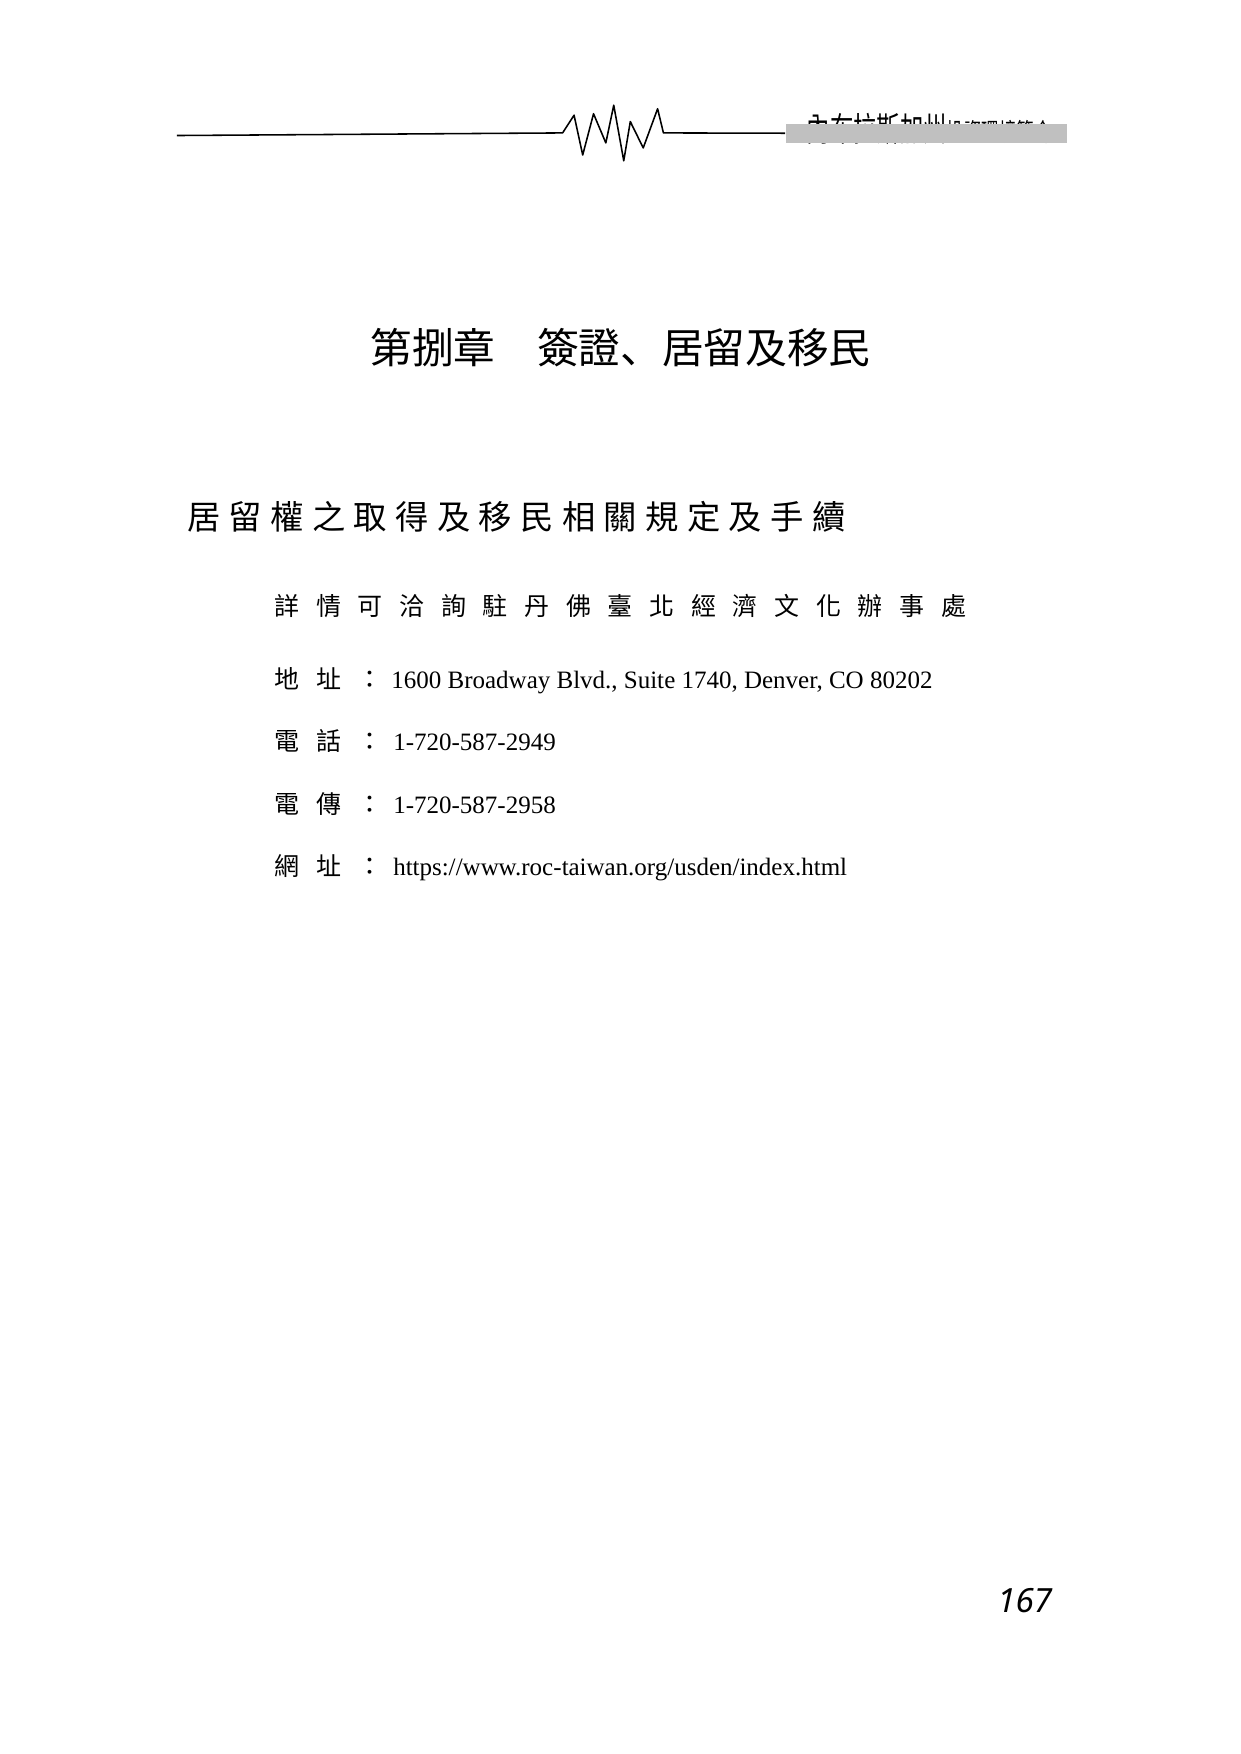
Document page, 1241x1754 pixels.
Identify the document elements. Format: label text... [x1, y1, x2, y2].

text 地址：1600 Broadway Blvd., Suite 1740, Denver, CO 80202 [183, 625, 1058, 688]
text 居留權之取得及移民相關規定及手續 [183, 473, 1058, 536]
text 電話：1-720-587-2949 [183, 688, 1058, 750]
text 電傳：1-720-587-2958 [183, 750, 1058, 813]
text 網址：https://www.roc-taiwan.org/usden/index.html [183, 813, 1058, 875]
text 第捌章 簽證、居留及移民 [183, 304, 1058, 366]
text 詳情可洽詢駐丹佛臺北經濟文化辦事處 [183, 563, 1058, 625]
